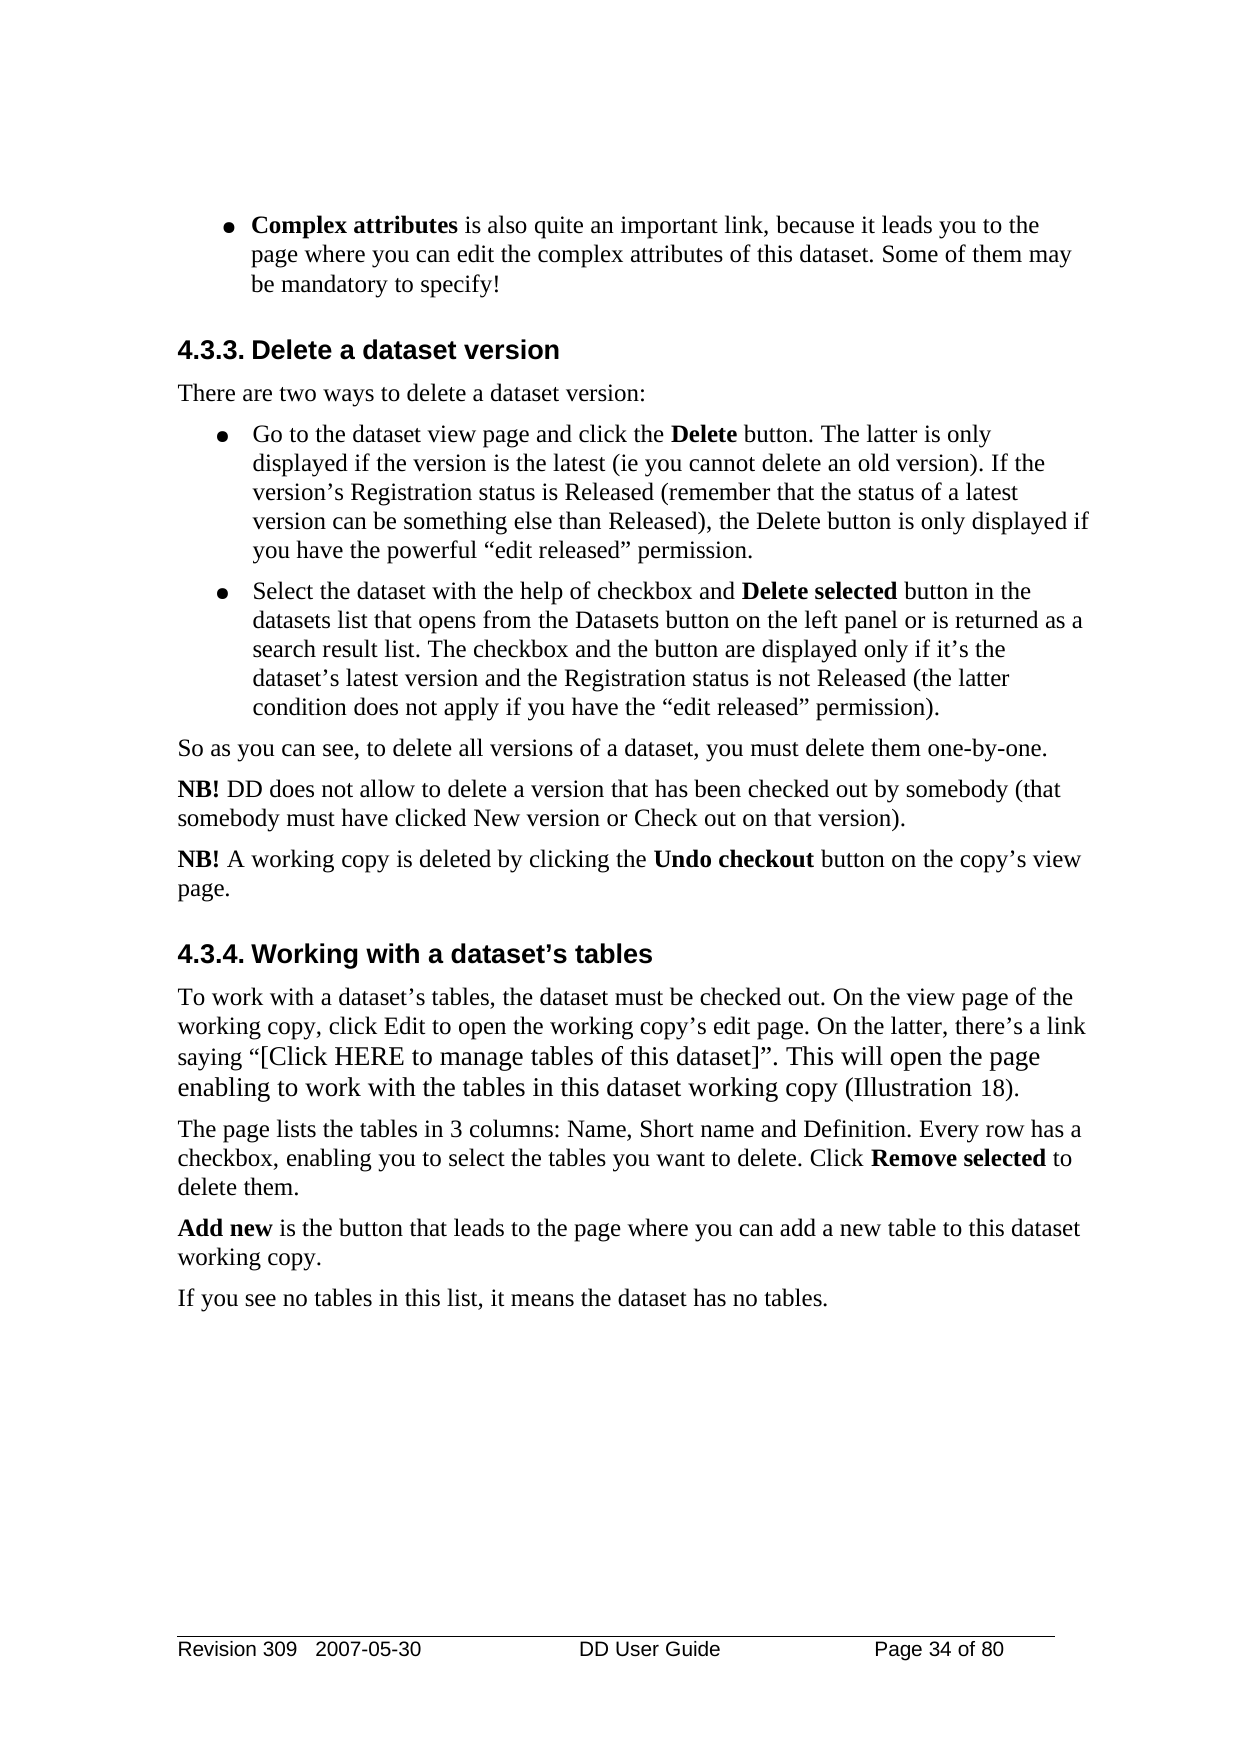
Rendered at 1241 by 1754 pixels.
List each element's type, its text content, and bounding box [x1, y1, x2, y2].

subtitle Working with a dataset’s tables [177, 938, 1092, 969]
text Add new is the button that leads to the page where you can add a new table to this dataset working copy. [177, 1213, 1092, 1271]
text To work with a dataset’s tables, the dataset must be checked out. On the view page of the working copy, click Edit to open the working copy’s edit page. On the latter, there’s a link saying “[Click HERE to manage tables of this dataset]”. This will open the page enabling to work with the tables in this dataset working copy (Illustration 18). [177, 982, 1092, 1102]
text The page lists the tables in 3 columns: Name, Short name and Definition. Every row has a checkbox, enabling you to select the tables you want to delete. Click Remove selected to delete them. [177, 1114, 1092, 1201]
text NB! A working copy is deleted by clicking the Undo checkout button on the copy’s view page. [177, 843, 1092, 902]
text So as you can see, to delete all versions of a dataset, you must delete them one-by-one. [177, 733, 1092, 762]
subtitle Delete a dataset version [177, 334, 1092, 365]
text If you see no tables in this list, it means the dataset has no tables. [177, 1283, 1092, 1312]
list Go to the dataset view page and click the Delete button. The latter is only displayed if the version is the latest (ie you cannot delete an old version). If the version’s Registration status is Released (remember that the status of a latest version can be something else than Released), the Delete button is only displayed if you have the powerful “edit released” permission. [215, 419, 1092, 564]
text There are two ways to delete a dataset version: [177, 378, 1092, 407]
list Complex attributes is also quite an important link, because it leads you to the page where you can edit the complex attributes of this dataset. Some of them may be mandatory to specify! [221, 210, 1092, 297]
text NB! DD does not allow to delete a version that has been checked out by somebody (that somebody must have clicked New version or Check out on that version). [177, 774, 1092, 832]
list Select the dataset with the help of checkbox and Delete selected button in the datasets list that opens from the Datasets button on the left panel or is returned as a search result list. The checkbox and the button are displayed only if it’s the dataset’s latest version and the Registration status is not Released (the latter condition does not apply if you have the “edit released” permission). [215, 576, 1092, 721]
